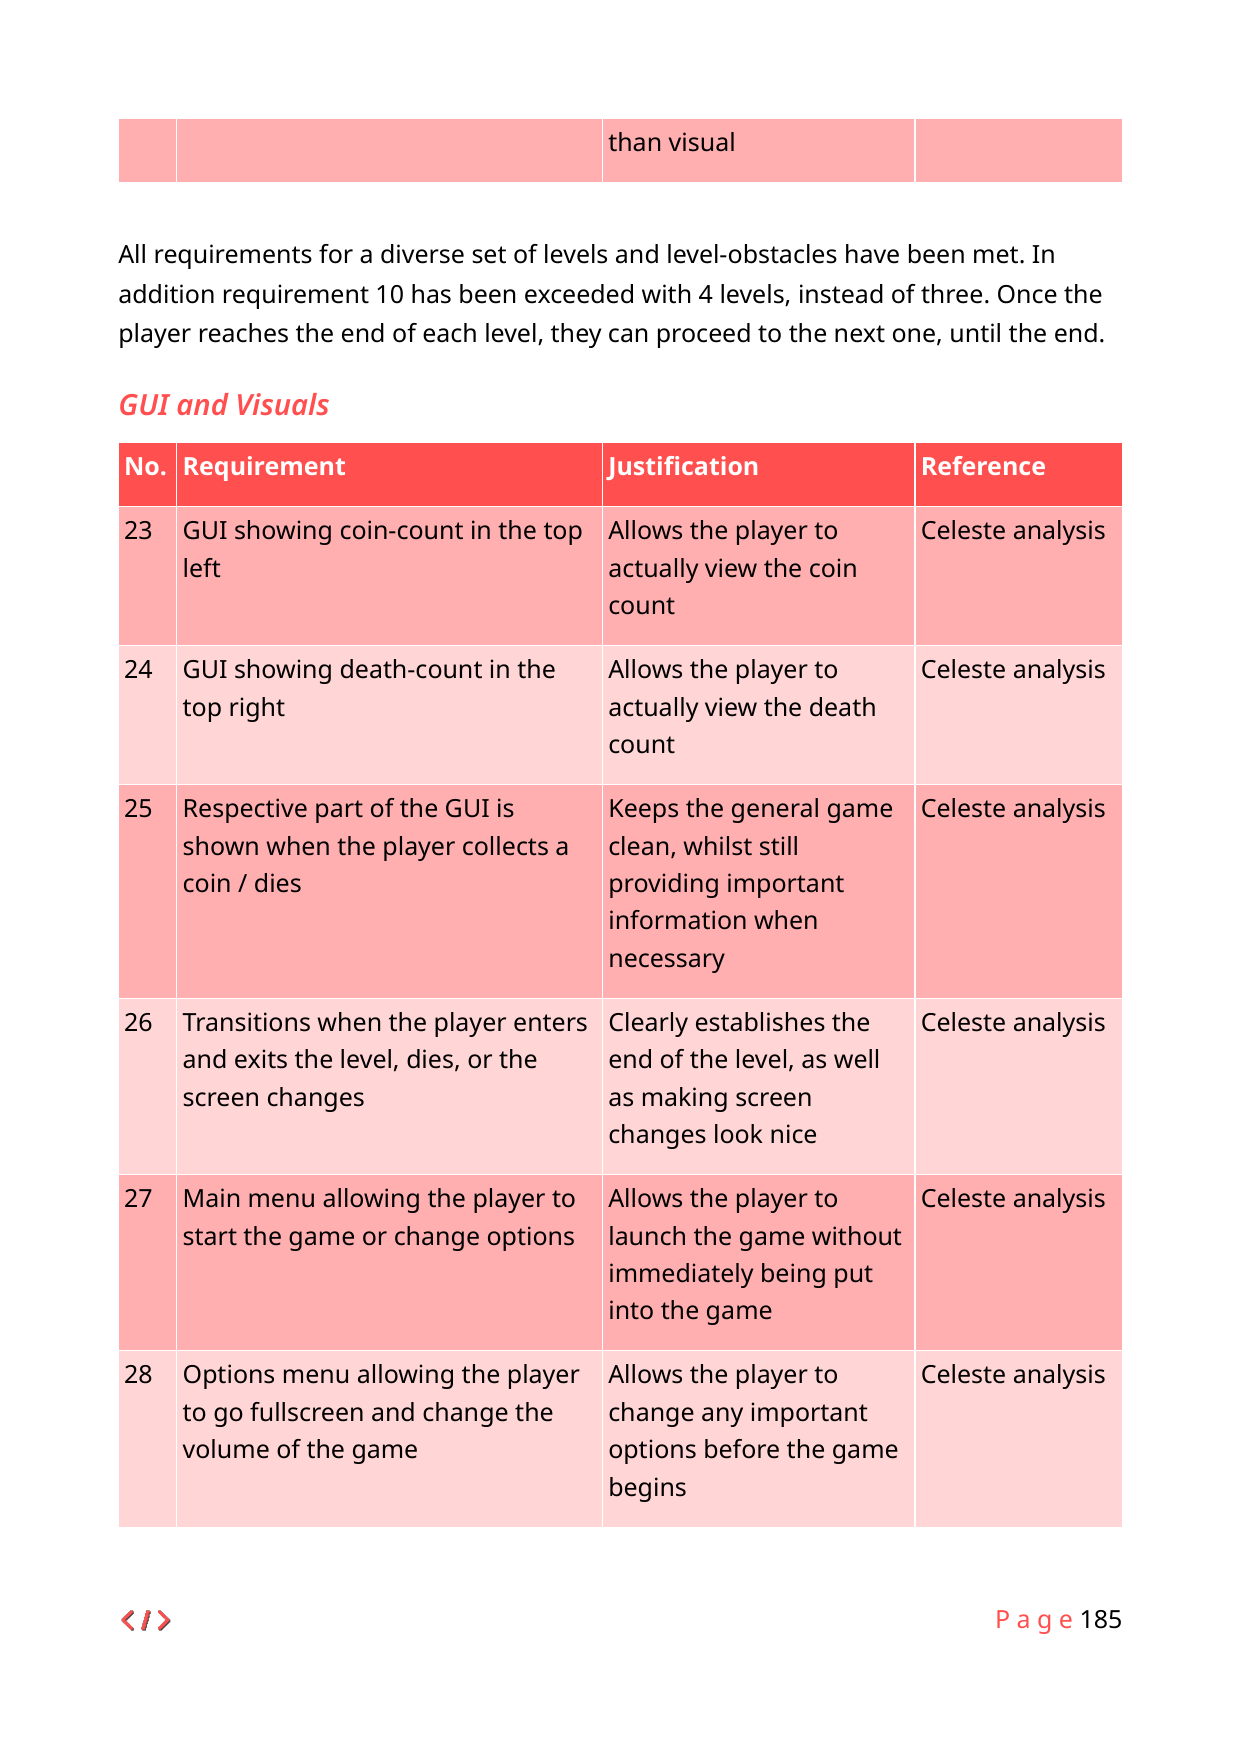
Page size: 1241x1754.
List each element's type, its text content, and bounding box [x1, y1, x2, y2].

table_cell Allows the player to actually view the death count [603, 646, 914, 784]
table_cell GUI showing death-count in the top right [177, 646, 602, 784]
text All requirements for a diverse set of levels and level-obstacles have been met. In addition requirement 10 has been exceeded with 4 levels, instead of three. Once the player reaches the end of each level, they can proceed to the next one, until the end. [118, 237, 1122, 349]
table_cell 26 [119, 999, 176, 1174]
subtitle GUI and Visuals [118, 384, 1122, 423]
table_cell Celeste analysis [916, 1175, 1122, 1350]
table_cell GUI showing coin-count in the top left [177, 507, 602, 645]
table_header No. [119, 443, 176, 506]
table_cell Allows the player to change any important options before the game begins [603, 1351, 914, 1527]
table_cell Celeste analysis [916, 785, 1122, 998]
table_cell 23 [119, 507, 176, 645]
table_cell Celeste analysis [916, 999, 1122, 1174]
table_cell Options menu allowing the player to go fullscreen and change the volume of the game [177, 1351, 602, 1527]
table_cell Respective part of the GUI is shown when the player collects a coin / dies [177, 785, 602, 998]
table_cell Keeps the general game clean, whilst still providing important information when necessary [603, 785, 914, 998]
table_cell [119, 119, 176, 182]
table_cell Transitions when the player enters and exits the level, dies, or the screen changes [177, 999, 602, 1174]
table_cell Celeste analysis [916, 507, 1122, 645]
table_cell 28 [119, 1351, 176, 1527]
table_cell [177, 119, 602, 182]
table_cell 25 [119, 785, 176, 998]
table_cell 24 [119, 646, 176, 784]
table_cell Main menu allowing the player to start the game or change options [177, 1175, 602, 1350]
table_cell than visual [603, 119, 914, 182]
table_header Justification [603, 443, 914, 506]
table_header Reference [916, 443, 1122, 506]
table_cell Clearly establishes the end of the level, as well as making screen changes look nice [603, 999, 914, 1174]
table_cell Celeste analysis [916, 646, 1122, 784]
table_cell 27 [119, 1175, 176, 1350]
table_cell [916, 119, 1122, 182]
picture [116, 1591, 175, 1649]
table_cell Celeste analysis [916, 1351, 1122, 1527]
table_header Requirement [177, 443, 602, 506]
table_cell Allows the player to actually view the coin count [603, 507, 914, 645]
table_cell Allows the player to launch the game without immediately being put into the game [603, 1175, 914, 1350]
